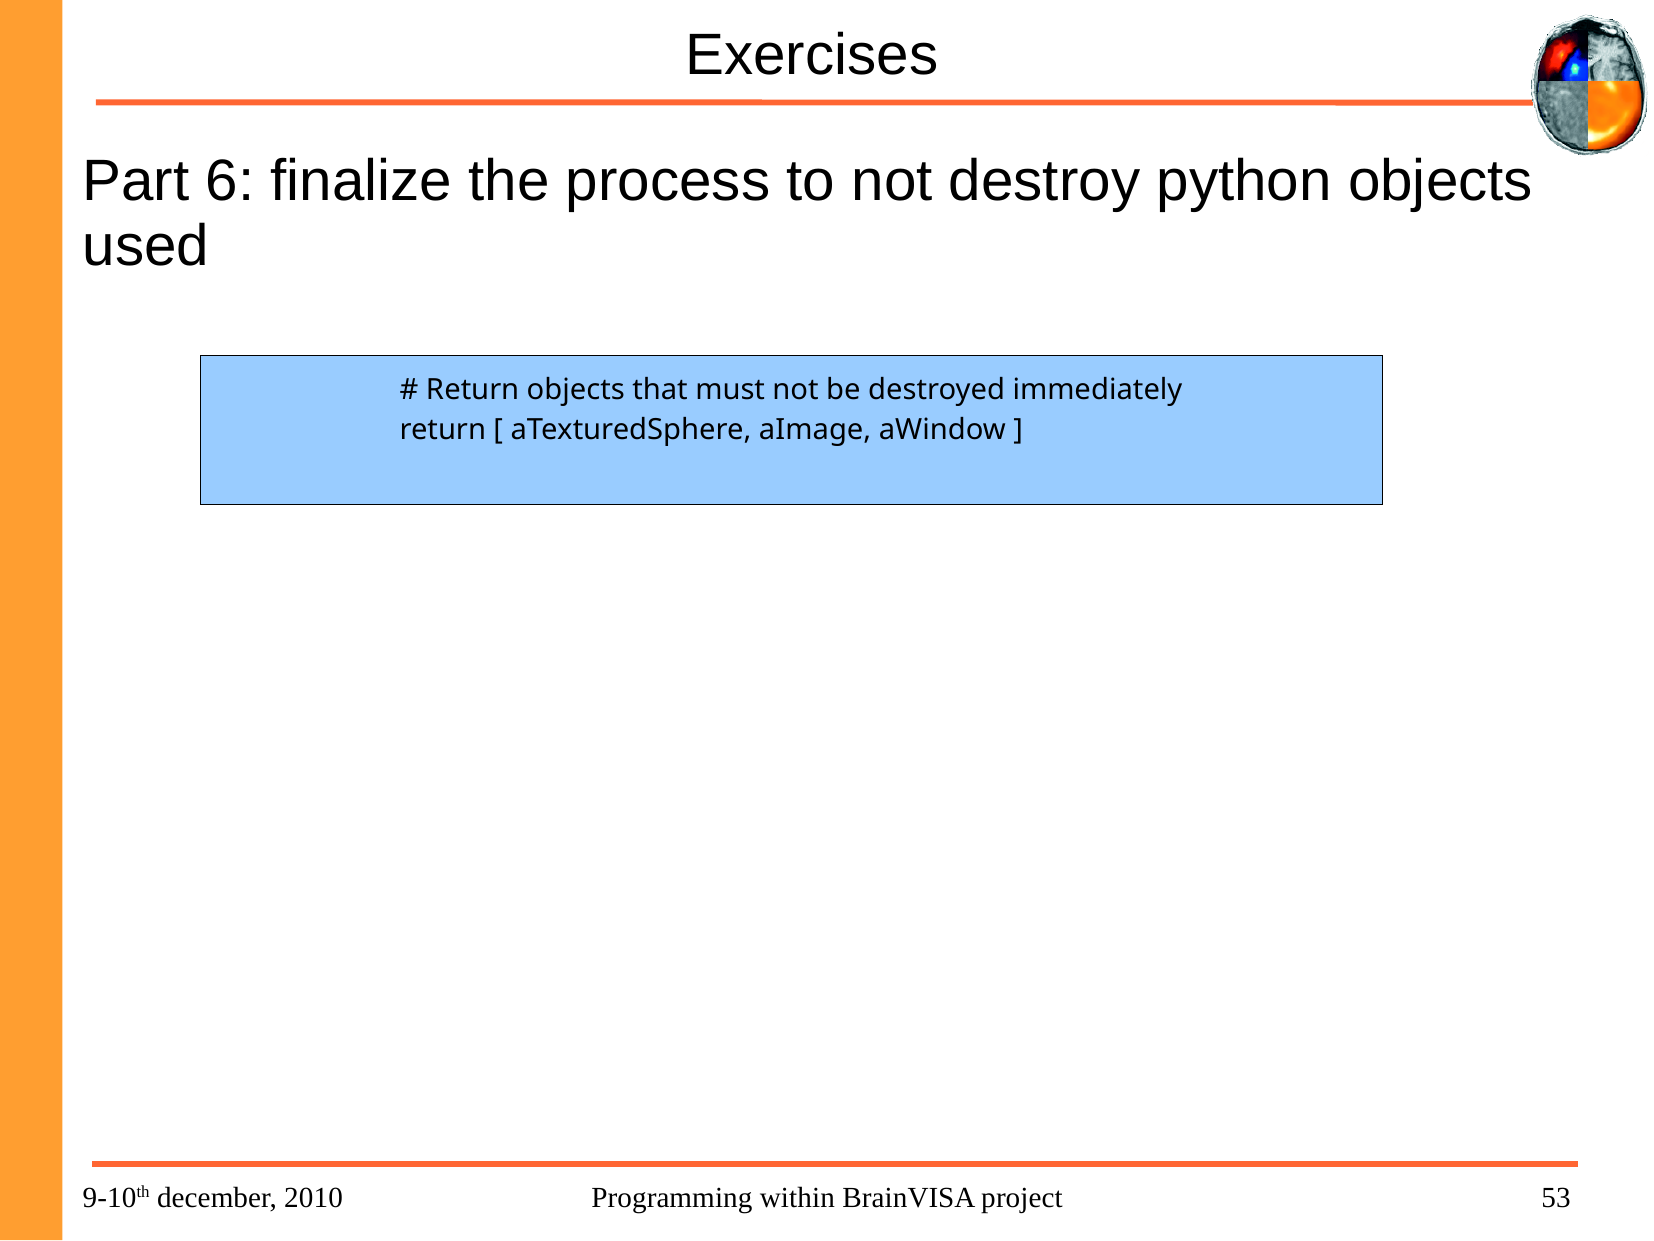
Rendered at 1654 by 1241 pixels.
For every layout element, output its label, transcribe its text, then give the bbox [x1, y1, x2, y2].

text_box # Return objects that must not be destroyed immediately return [ aTexturedSphere, aImage, aWindow ] [200, 355, 1383, 505]
list Part 6: finalize the process to not destroy python objects used [82, 147, 1604, 1109]
picture [1530, 14, 1649, 157]
title Exercises [88, 21, 1536, 87]
